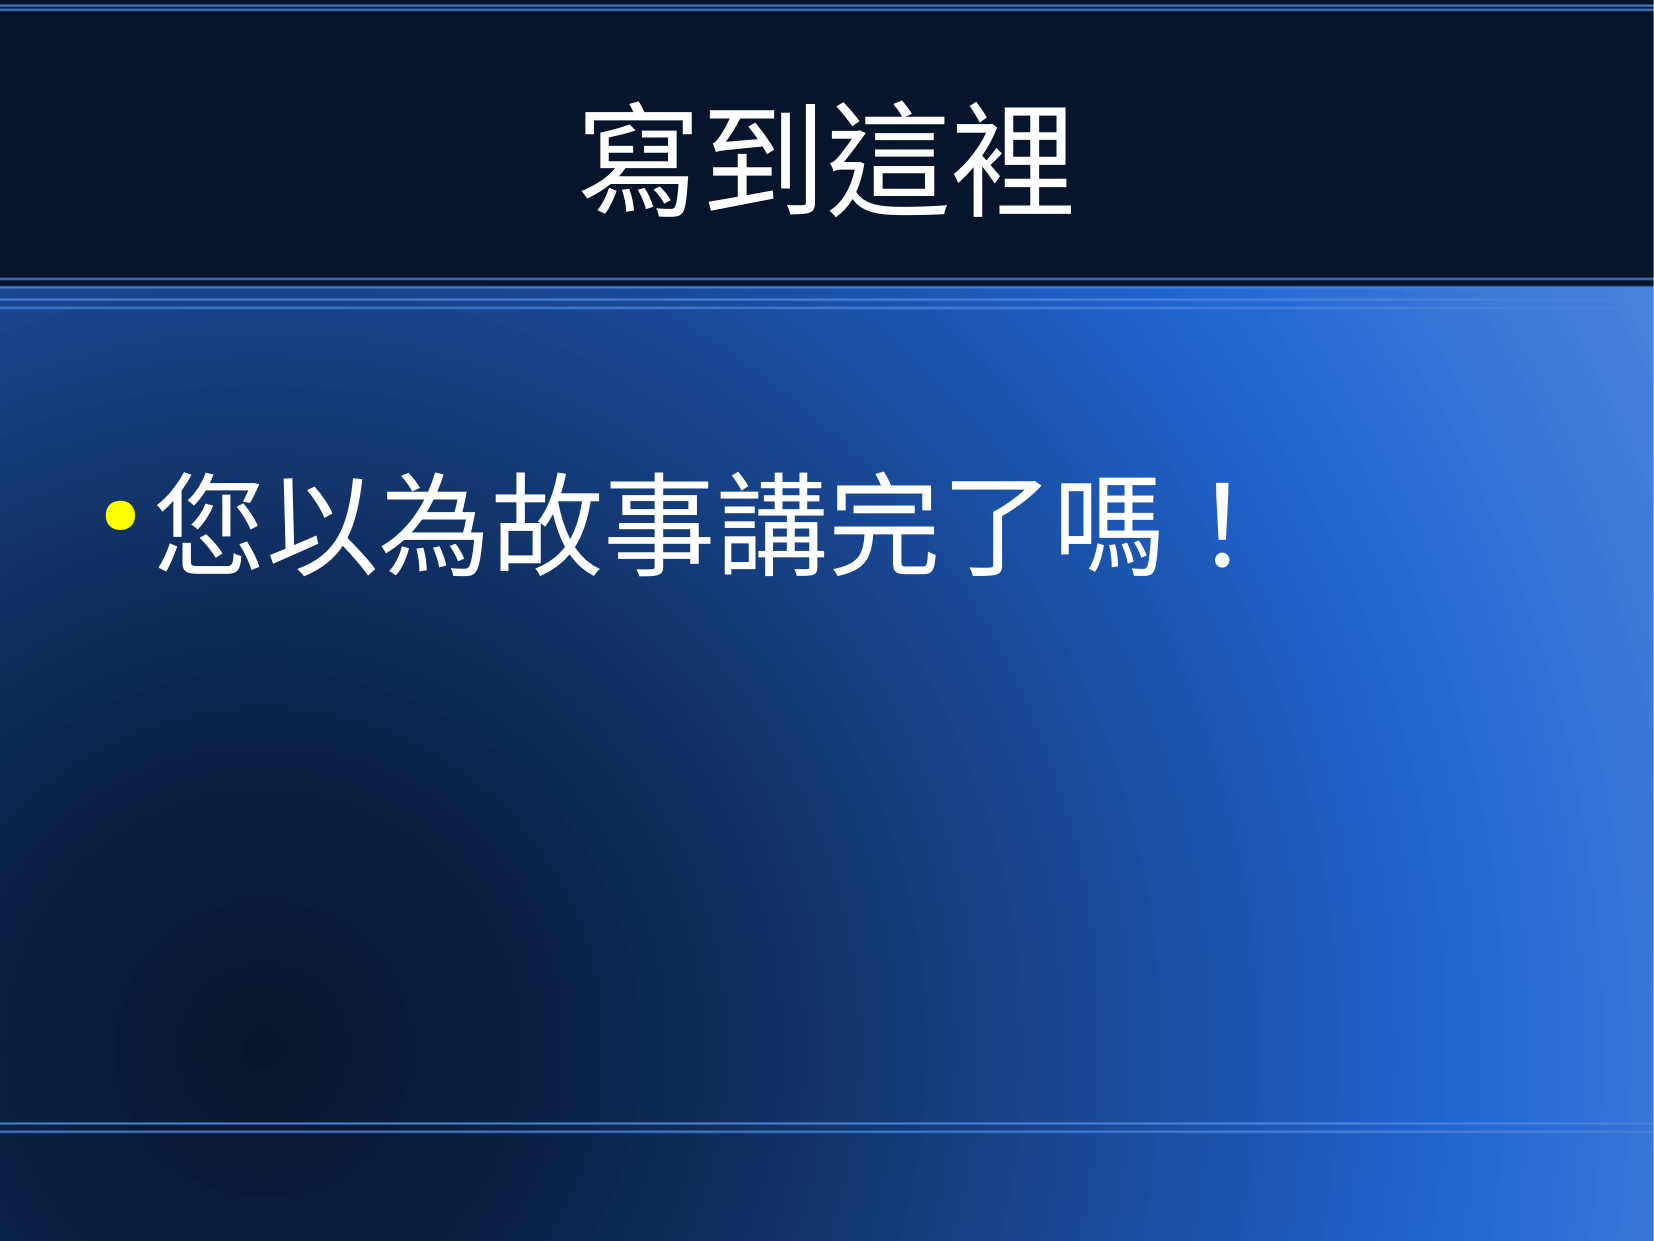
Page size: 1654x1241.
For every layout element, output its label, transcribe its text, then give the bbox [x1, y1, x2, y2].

picture [0, 0, 1654, 1241]
title 寫到這裡 [82, 49, 1571, 257]
list 您以為故事講完了嗎！ [82, 355, 1571, 1241]
